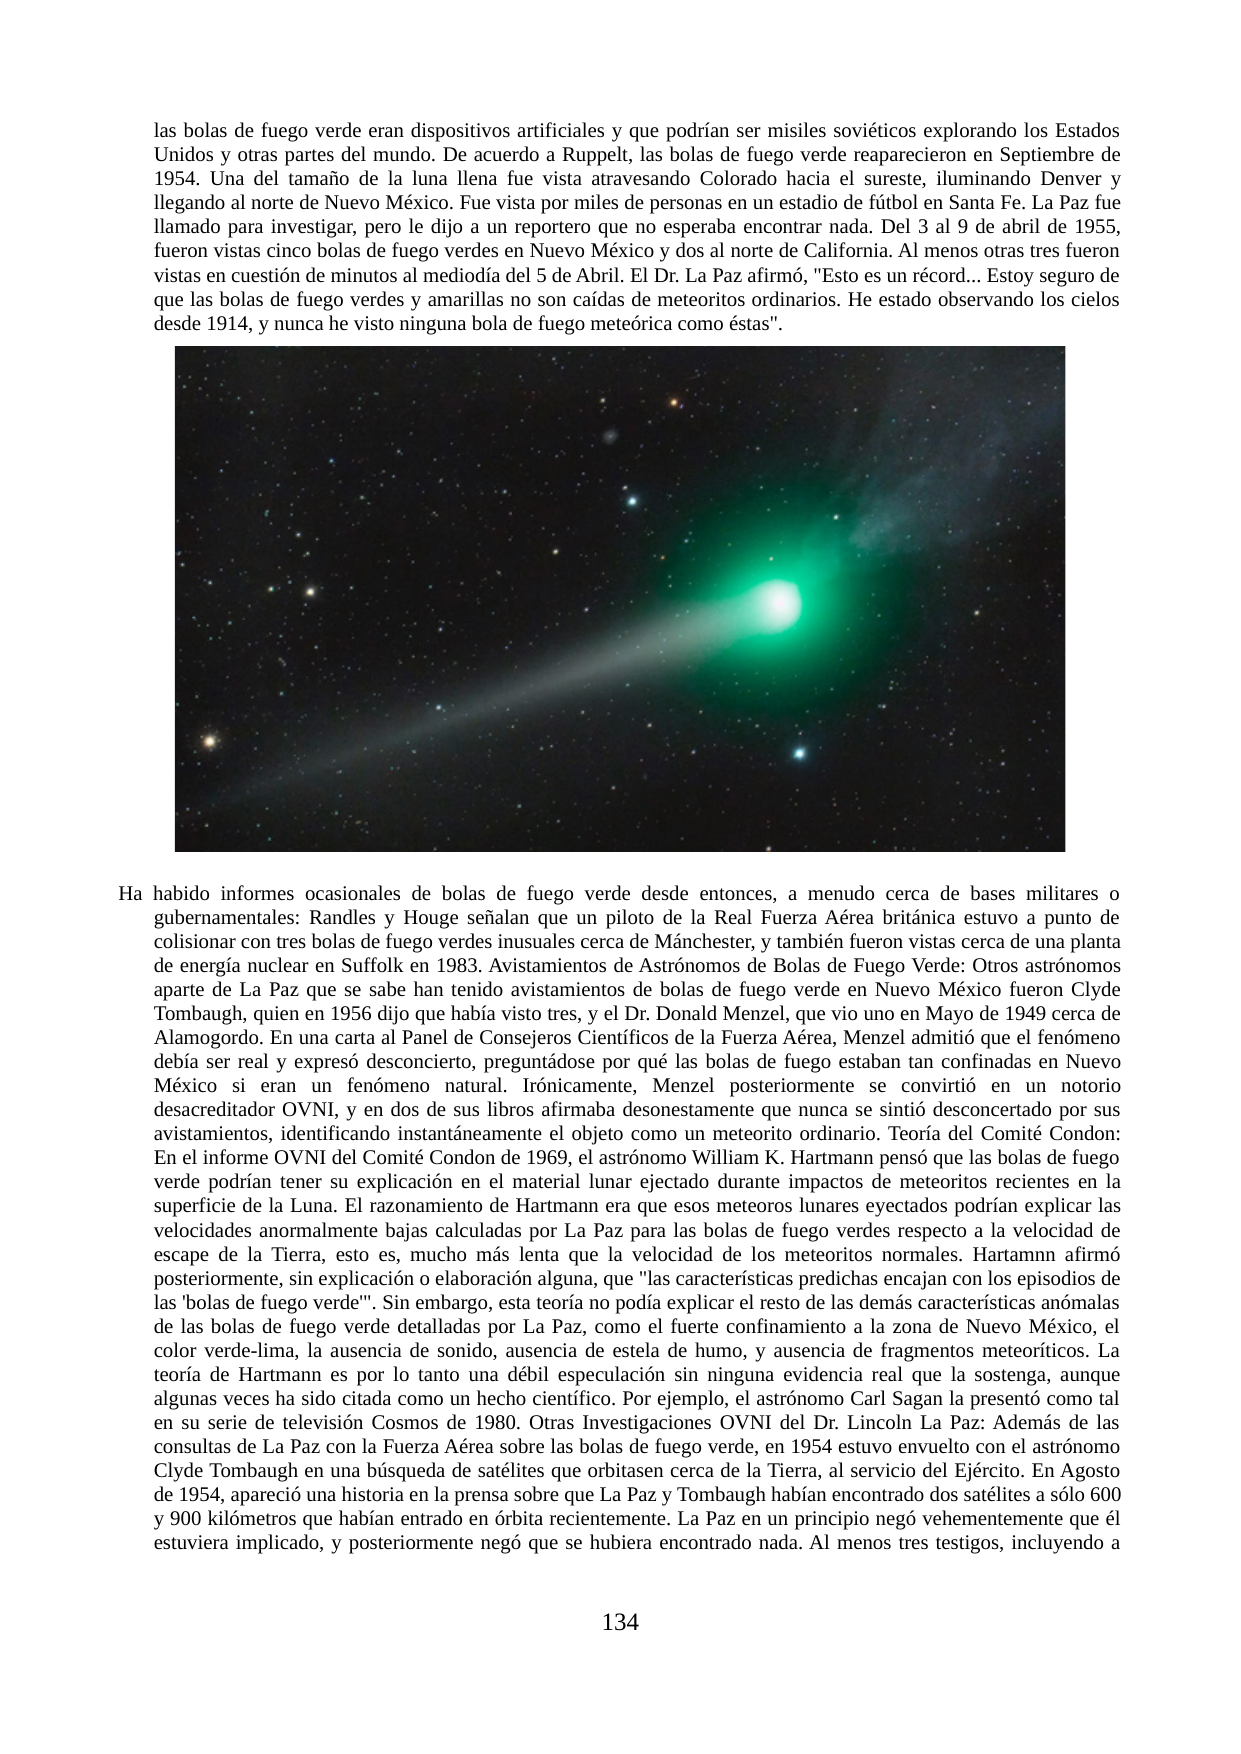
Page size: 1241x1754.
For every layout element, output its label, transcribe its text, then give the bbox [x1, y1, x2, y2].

picture [174, 346, 1066, 852]
text las bolas de fuego verde eran dispositivos artificiales y que podrían ser misiles soviéticos explorando los Estados Unidos y otras partes del mundo. De acuerdo a Ruppelt, las bolas de fuego verde reaparecieron en Septiembre de 1954. Una del tamaño de la luna llena fue vista atravesando Colorado hacia el sureste, iluminando Denver y llegando al norte de Nuevo México. Fue vista por miles de personas en un estadio de fútbol en Santa Fe. La Paz fue llamado para investigar, pero le dijo a un reportero que no esperaba encontrar nada. Del 3 al 9 de abril de 1955, fueron vistas cinco bolas de fuego verdes en Nuevo México y dos al norte de California. Al menos otras tres fueron vistas en cuestión de minutos al mediodía del 5 de Abril. El Dr. La Paz afirmó, "Esto es un récord... Estoy seguro de que las bolas de fuego verdes y amarillas no son caídas de meteoritos ordinarios. He estado observando los cielos desde 1914, y nunca he visto ninguna bola de fuego meteórica como éstas". [118, 118, 1122, 335]
text Ha habido informes ocasionales de bolas de fuego verde desde entonces, a menudo cerca de bases militares o gubernamentales: Randles y Houge señalan que un piloto de la Real Fuerza Aérea británica estuvo a punto de colisionar con tres bolas de fuego verdes inusuales cerca de Mánchester, y también fueron vistas cerca de una planta de energía nuclear en Suffolk en 1983. Avistamientos de Astrónomos de Bolas de Fuego Verde: Otros astrónomos aparte de La Paz que se sabe han tenido avistamientos de bolas de fuego verde en Nuevo México fueron Clyde Tombaugh, quien en 1956 dijo que había visto tres, y el Dr. Donald Menzel, que vio uno en Mayo de 1949 cerca de Alamogordo. En una carta al Panel de Consejeros Científicos de la Fuerza Aérea, Menzel admitió que el fenómeno debía ser real y expresó desconcierto, preguntádose por qué las bolas de fuego estaban tan confinadas en Nuevo México si eran un fenómeno natural. Irónicamente, Menzel posteriormente se convirtió en un notorio desacreditador OVNI, y en dos de sus libros afirmaba desonestamente que nunca se sintió desconcertado por sus avistamientos, identificando instantáneamente el objeto como un meteorito ordinario. Teoría del Comité Condon: En el informe OVNI del Comité Condon de 1969, el astrónomo William K. Hartmann pensó que las bolas de fuego verde podrían tener su explicación en el material lunar ejectado durante impactos de meteoritos recientes en la superficie de la Luna. El razonamiento de Hartmann era que esos meteoros lunares eyectados podrían explicar las velocidades anormalmente bajas calculadas por La Paz para las bolas de fuego verdes respecto a la velocidad de escape de la Tierra, esto es, mucho más lenta que la velocidad de los meteoritos normales. Hartamnn afirmó posteriormente, sin explicación o elaboración alguna, que "las características predichas encajan con los episodios de las 'bolas de fuego verde'". Sin embargo, esta teoría no podía explicar el resto de las demás características anómalas de las bolas de fuego verde detalladas por La Paz, como el fuerte confinamiento a la zona de Nuevo México, el color verde-lima, la ausencia de sonido, ausencia de estela de humo, y ausencia de fragmentos meteoríticos. La teoría de Hartmann es por lo tanto una débil especulación sin ninguna evidencia real que la sostenga, aunque algunas veces ha sido citada como un hecho científico. Por ejemplo, el astrónomo Carl Sagan la presentó como tal en su serie de televisión Cosmos de 1980. Otras Investigaciones OVNI del Dr. Lincoln La Paz: Además de las consultas de La Paz con la Fuerza Aérea sobre las bolas de fuego verde, en 1954 estuvo envuelto con el astrónomo Clyde Tombaugh en una búsqueda de satélites que orbitasen cerca de la Tierra, al servicio del Ejército. En Agosto de 1954, apareció una historia en la prensa sobre que La Paz y Tombaugh habían encontrado dos satélites a sólo 600 y 900 kilómetros que habían entrado en órbita recientemente. La Paz en un principio negó vehementemente que él estuviera implicado, y posteriormente negó que se hubiera encontrado nada. Al menos tres testigos, incluyendo a [118, 881, 1122, 1554]
